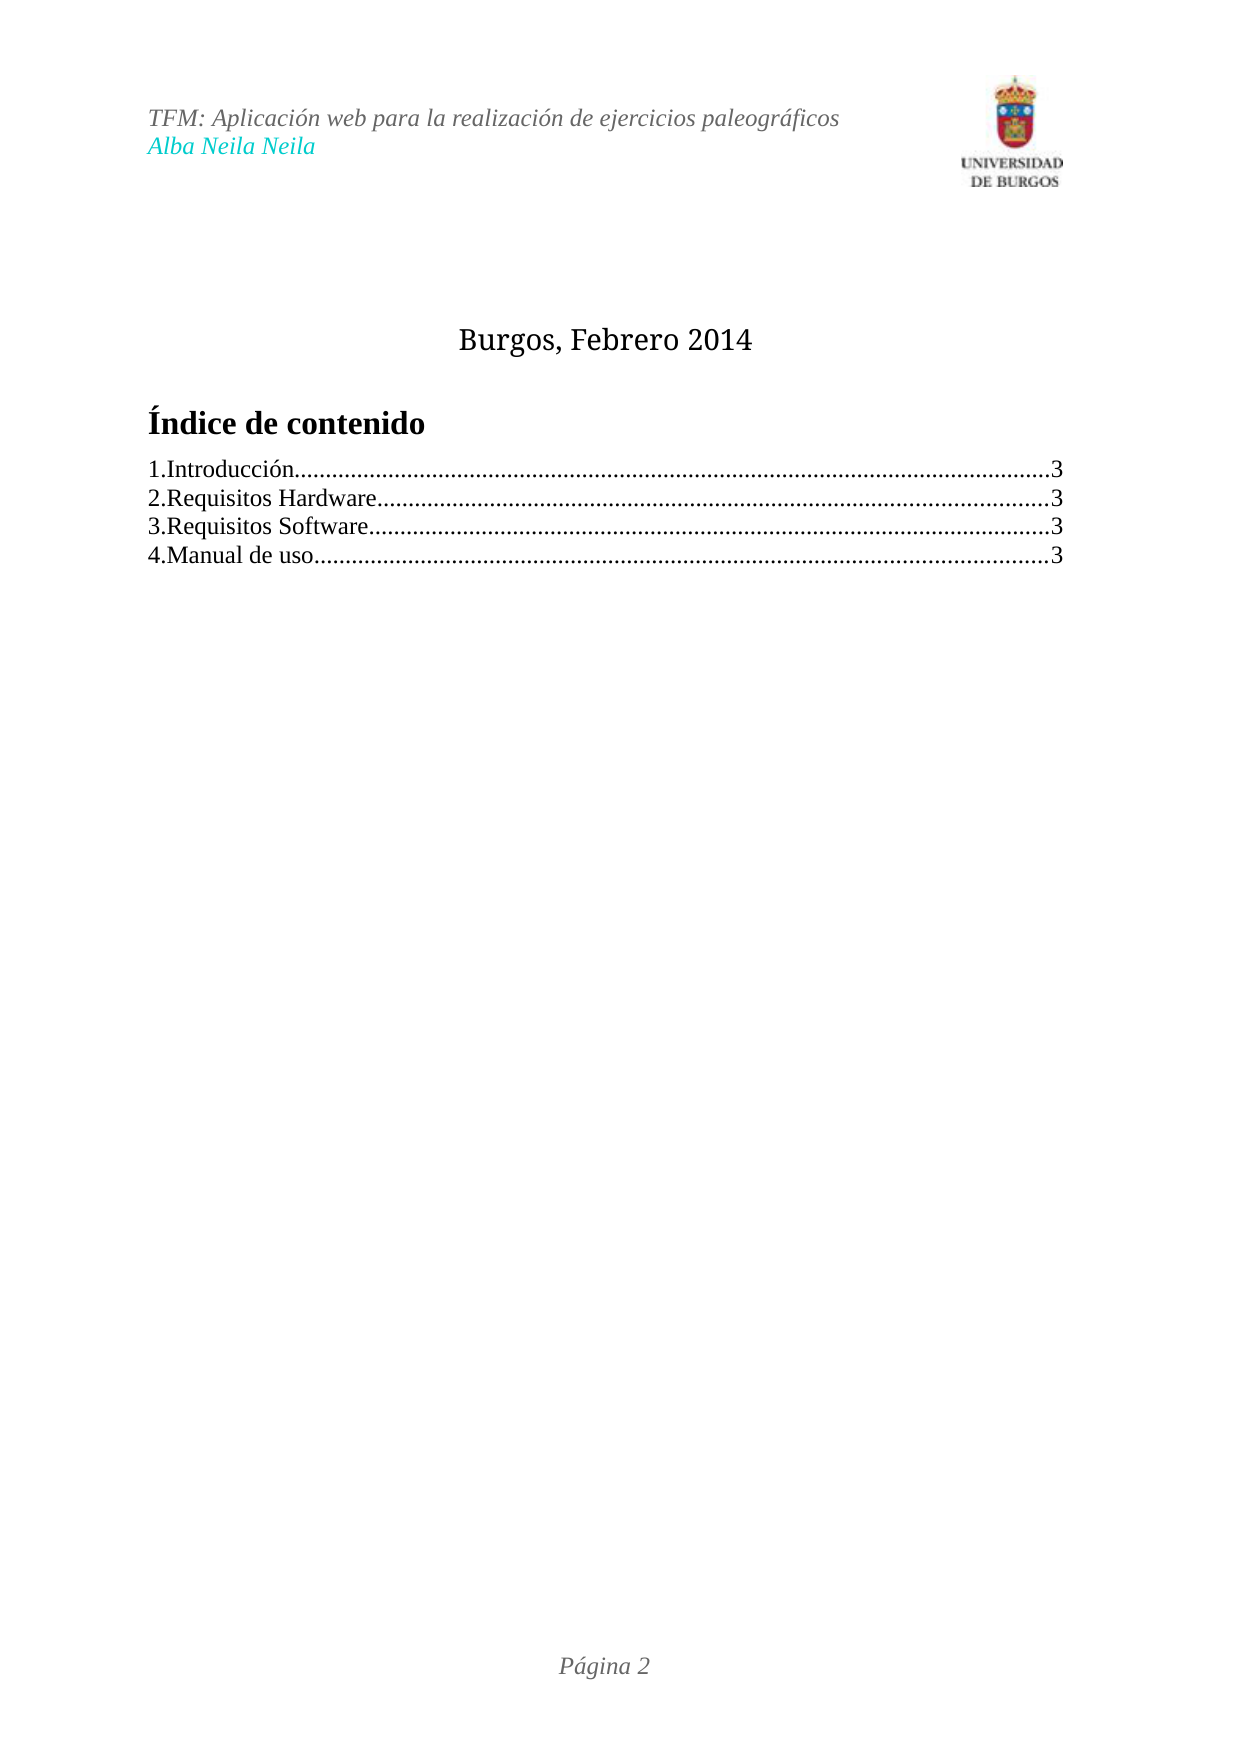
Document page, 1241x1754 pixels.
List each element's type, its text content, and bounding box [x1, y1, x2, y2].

text 4.Manual de uso 3 [148, 540, 1063, 569]
text 3.Requisitos Software 3 [148, 511, 1063, 540]
text 2.Requisitos Hardware 3 [148, 483, 1063, 511]
subtitle Índice de contenido [148, 403, 1063, 442]
text 1.Introducción 3 [148, 454, 1063, 483]
picture [961, 75, 1063, 187]
